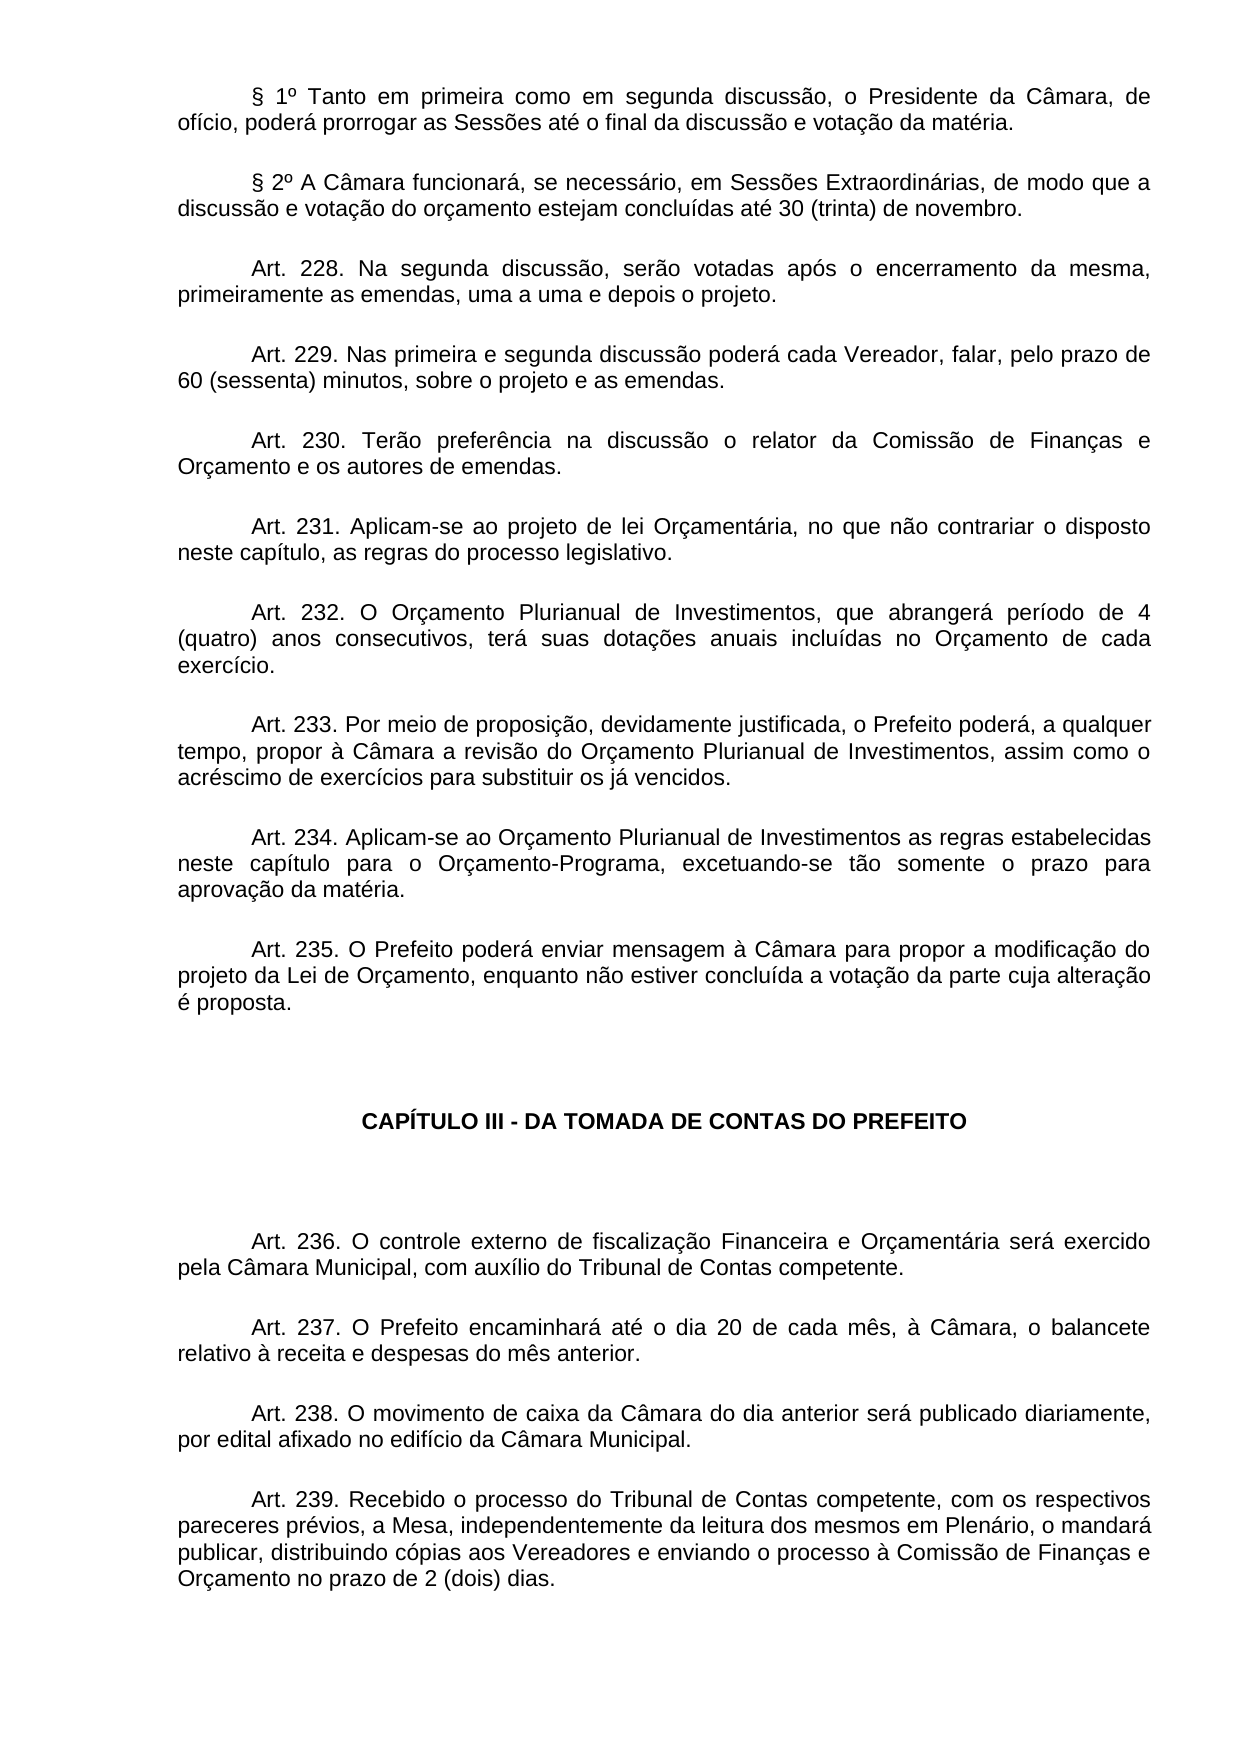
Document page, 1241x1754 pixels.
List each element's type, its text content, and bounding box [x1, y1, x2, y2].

subtitle § 1º Tanto em primeira como em segunda discussão, o Presidente da Câmara, de ofício, poderá prorrogar as Sessões até o final da discussão e votação da matéria. [177, 83, 1152, 135]
subtitle Art. 237. O Prefeito encaminhará até o dia 20 de cada mês, à Câmara, o balancete relativo à receita e despesas do mês anterior. [177, 1314, 1152, 1366]
subtitle Art. 232. O Orçamento Plurianual de Investimentos, que abrangerá período de 4 (quatro) anos consecutivos, terá suas dotações anuais incluídas no Orçamento de cada exercício. [177, 599, 1152, 678]
subtitle Art. 236. O controle externo de fiscalização Financeira e Orçamentária será exercido pela Câmara Municipal, com auxílio do Tribunal de Contas competente. [177, 1228, 1152, 1280]
subtitle Art. 234. Aplicam-se ao Orçamento Plurianual de Investimentos as regras estabelecidas neste capítulo para o Orçamento-Programa, excetuando-se tão somente o prazo para aprovação da matéria. [177, 824, 1152, 903]
subtitle Art. 229. Nas primeira e segunda discussão poderá cada Vereador, falar, pelo prazo de 60 (sessenta) minutos, sobre o projeto e as emendas. [177, 341, 1152, 393]
subtitle CAPÍTULO III - DA TOMADA DE CONTAS DO PREFEITO [177, 1108, 1152, 1134]
subtitle Art. 233. Por meio de proposição, devidamente justificada, o Prefeito poderá, a qualquer tempo, propor à Câmara a revisão do Orçamento Plurianual de Investimentos, assim como o acréscimo de exercícios para substituir os já vencidos. [177, 711, 1152, 790]
subtitle Art. 230. Terão preferência na discussão o relator da Comissão de Finanças e Orçamento e os autores de emendas. [177, 427, 1152, 479]
subtitle § 2º A Câmara funcionará, se necessário, em Sessões Extraordinárias, de modo que a discussão e votação do orçamento estejam concluídas até 30 (trinta) de novembro. [177, 169, 1152, 221]
subtitle Art. 239. Recebido o processo do Tribunal de Contas competente, com os respectivos pareceres prévios, a Mesa, independentemente da leitura dos mesmos em Plenário, o mandará publicar, distribuindo cópias aos Vereadores e enviando o processo à Comissão de Finanças e Orçamento no prazo de 2 (dois) dias. [177, 1486, 1152, 1591]
subtitle Art. 235. O Prefeito poderá enviar mensagem à Câmara para propor a modificação do projeto da Lei de Orçamento, enquanto não estiver concluída a votação da parte cuja alteração é proposta. [177, 936, 1152, 1015]
subtitle Art. 231. Aplicam-se ao projeto de lei Orçamentária, no que não contrariar o disposto neste capítulo, as regras do processo legislativo. [177, 513, 1152, 566]
subtitle Art. 238. O movimento de caixa da Câmara do dia anterior será publicado diariamente, por edital afixado no edifício da Câmara Municipal. [177, 1400, 1152, 1452]
subtitle Art. 228. Na segunda discussão, serão votadas após o encerramento da mesma, primeiramente as emendas, uma a uma e depois o projeto. [177, 255, 1152, 307]
